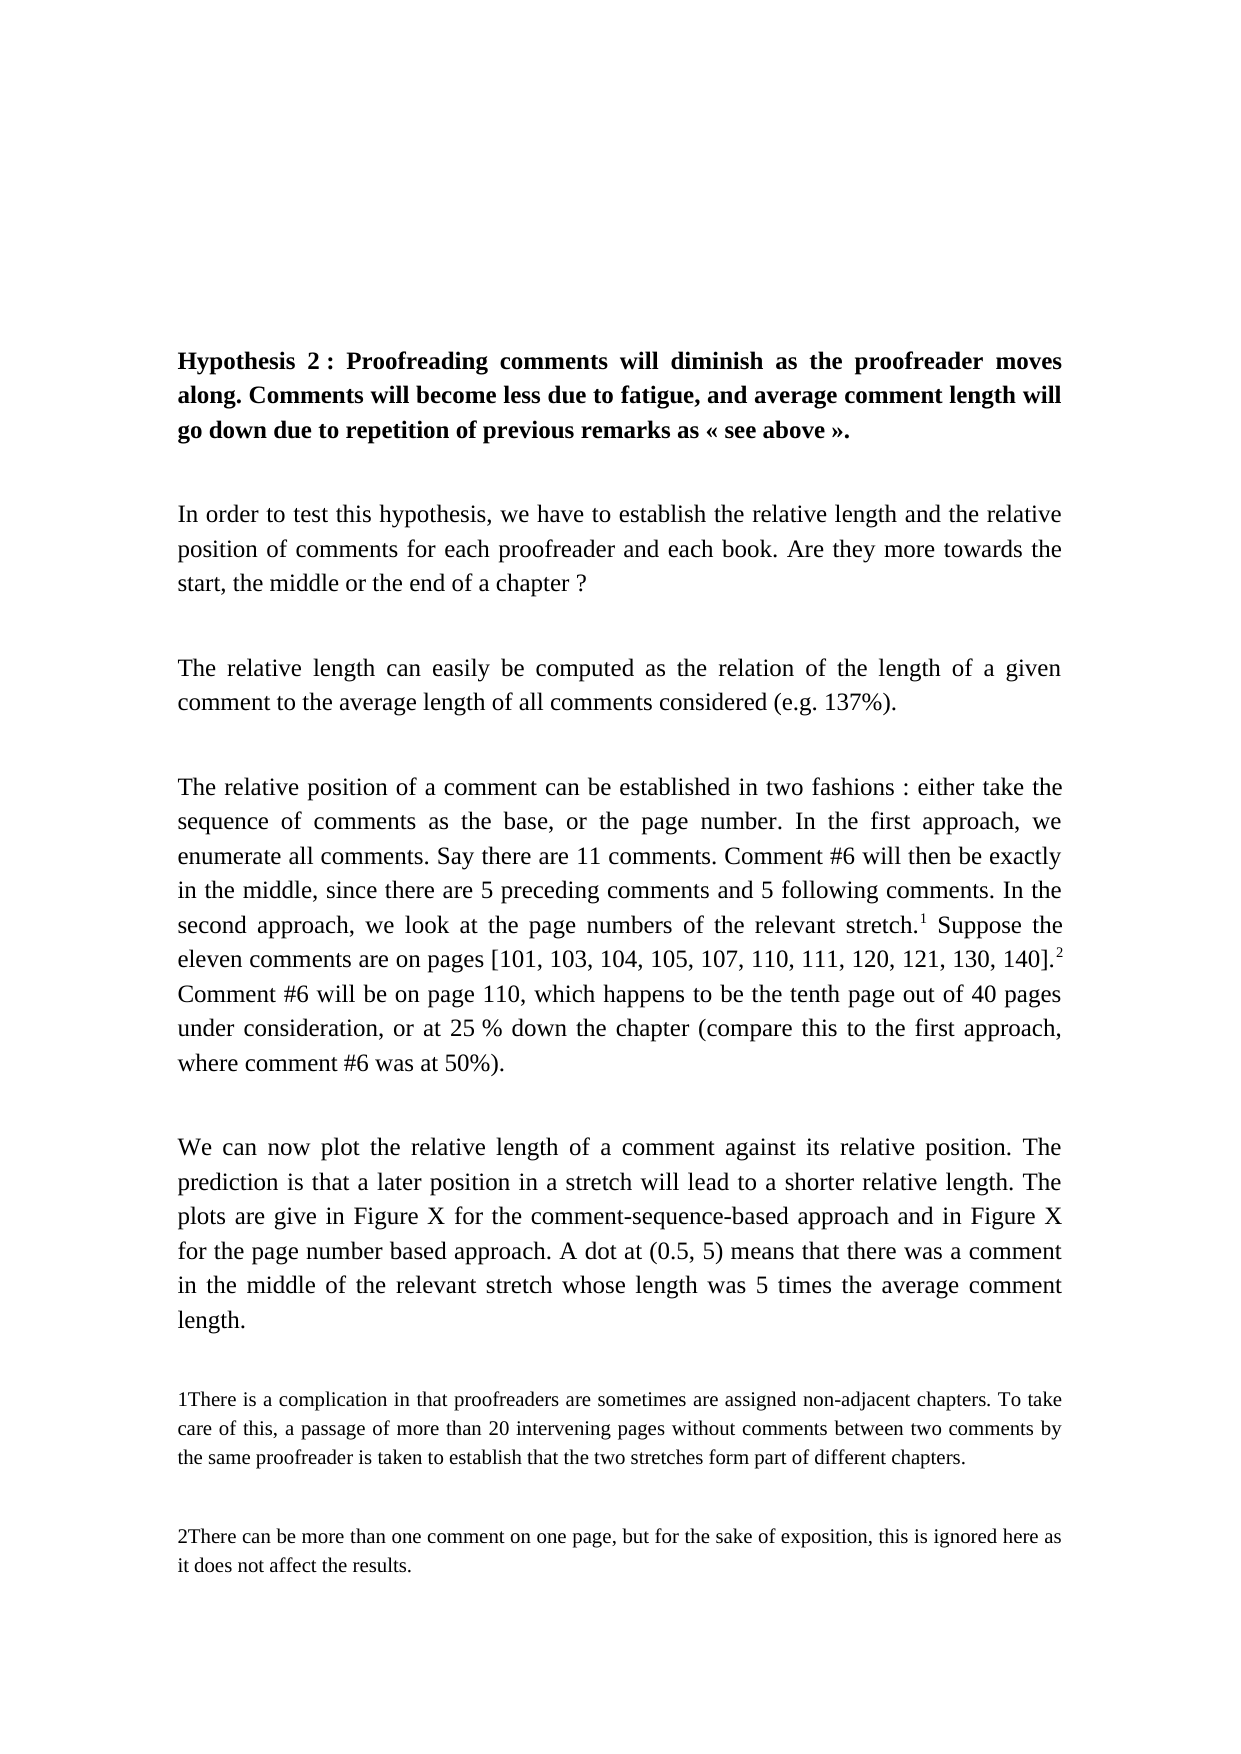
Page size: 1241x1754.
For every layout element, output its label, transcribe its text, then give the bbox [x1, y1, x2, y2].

text We can now plot the relative length of a comment against its relative position. The prediction is that a later position in a stretch will lead to a shorter relative length. The plots are give in Figure X for the comment-sequence-based approach and in Figure X for the page number based approach. A dot at (0.5, 5) means that there was a comment in the middle of the relevant stretch whose length was 5 times the average comment length. [177, 1132, 1063, 1333]
text The relative position of a comment can be established in two fashions : either take the sequence of comments as the base, or the page number. In the first approach, we enumerate all comments. Say there are 11 comments. Comment #6 will then be exactly in the middle, since there are 5 preceding comments and 5 following comments. In the second approach, we look at the page numbers of the relevant stretch. Suppose the eleven comments are on pages [101, 103, 104, 105, 107, 110, 111, 120, 121, 130, 140]. Comment #6 will be on page 110, which happens to be the tenth page out of 40 pages under consideration, or at 25 % down the chapter (compare this to the first approach, where comment #6 was at 50%). [177, 772, 1063, 1077]
text The relative length can easily be computed as the relation of the length of a given comment to the average length of all comments considered (e.g. 137%). [177, 653, 1063, 716]
text Hypothesis 2 : Proofreading comments will diminish as the proofreader moves along. Comments will become less due to fatigue, and average comment length will go down due to repetition of previous remarks as « see above ». [177, 346, 1063, 444]
text There can be more than one comment on one page, but for the sake of exposition, this is ignored here as it does not affect the results. [177, 1524, 1063, 1577]
text There is a complication in that proofreaders are sometimes are assigned non-adjacent chapters. To take care of this, a passage of more than 20 intervening pages without comments between two comments by the same proofreader is taken to establish that the two stretches form part of different chapters. [177, 1387, 1063, 1469]
text In order to test this hypothesis, we have to establish the relative length and the relative position of comments for each proofreader and each book. Are they more towards the start, the middle or the end of a chapter ? [177, 499, 1063, 597]
